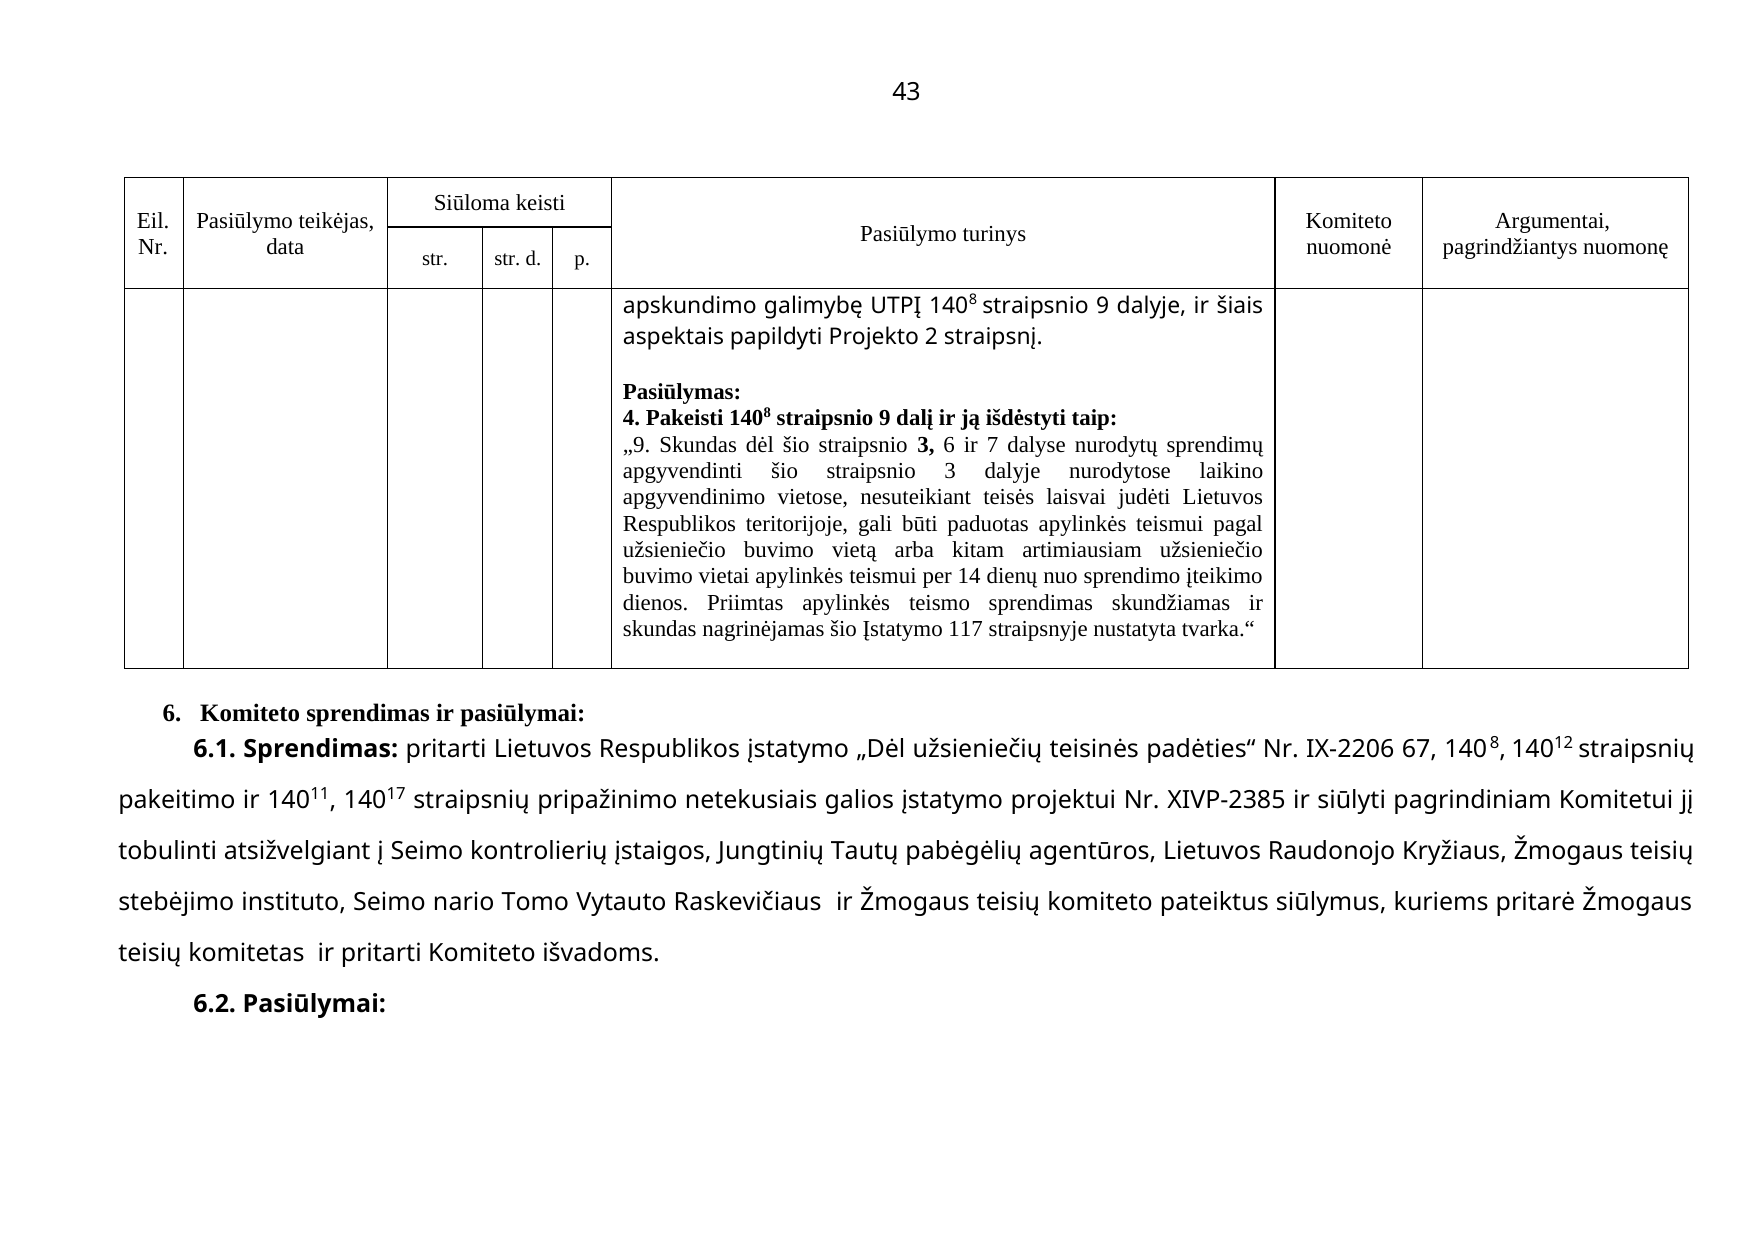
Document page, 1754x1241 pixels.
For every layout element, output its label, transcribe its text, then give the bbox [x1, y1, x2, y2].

table_header Pasiūlymo turinys [612, 178, 1274, 288]
table_cell [483, 289, 552, 668]
table_cell [184, 289, 387, 668]
table_cell apskundimo galimybę UTPĮ 1408 straipsnio 9 dalyje, ir šiais aspektais papildyti Projekto 2 straipsnį. Pasiūlymas: 4. Pakeisti 1408 straipsnio 9 dalį ir ją išdėstyti taip: „9. Skundas dėl šio straipsnio 3, 6 ir 7 dalyse nurodytų sprendimų apgyvendinti šio straipsnio 3 dalyje nurodytose laikino apgyvendinimo vietose, nesuteikiant teisės laisvai judėti Lietuvos Respublikos teritorijoje, gali būti paduotas apylinkės teismui pagal užsieniečio buvimo vietą arba kitam artimiausiam užsieniečio buvimo vietai apylinkės teismui per 14 dienų nuo sprendimo įteikimo dienos. Priimtas apylinkės teismo sprendimas skundžiamas ir skundas nagrinėjamas šio Įstatymo 117 straipsnyje nustatyta tvarka.“ [612, 289, 1274, 668]
table_cell [1276, 289, 1422, 668]
table_cell str. [388, 228, 482, 288]
table_cell [388, 289, 482, 668]
text 6.2. Pasiūlymai: [118, 986, 1695, 1020]
table_cell [553, 289, 611, 668]
table_cell str. d. [483, 228, 552, 288]
table_cell [1423, 289, 1688, 668]
table_header Komiteto nuomonė [1276, 178, 1422, 288]
table_cell [125, 289, 183, 668]
table_cell p. [553, 228, 611, 288]
table_header Argumentai, pagrindžiantys nuomonę [1423, 178, 1688, 288]
list Komiteto sprendimas ir pasiūlymai: [162, 698, 1695, 726]
text 6.1. Sprendimas: pritarti Lietuvos Respublikos įstatymo „Dėl užsieniečių teisinės padėties“ Nr. IX-2206 67, 1408, 14012 straipsnių pakeitimo ir 14011, 14017 straipsnių pripažinimo netekusiais galios įstatymo projektui Nr. XIVP-2385 ir siūlyti pagrindiniam Komitetui jį tobulinti atsižvelgiant į Seimo kontrolierių įstaigos, Jungtinių Tautų pabėgėlių agentūros, Lietuvos Raudonojo Kryžiaus, Žmogaus teisių stebėjimo instituto, Seimo nario Tomo Vytauto Raskevičiaus ir Žmogaus teisių komiteto pateiktus siūlymus, kuriems pritarė Žmogaus teisių komitetas ir pritarti Komiteto išvadoms. [118, 731, 1695, 969]
table_header Siūloma keisti [388, 178, 611, 226]
table_header Pasiūlymo teikėjas, data [184, 178, 387, 288]
table_header Eil. Nr. [125, 178, 183, 288]
